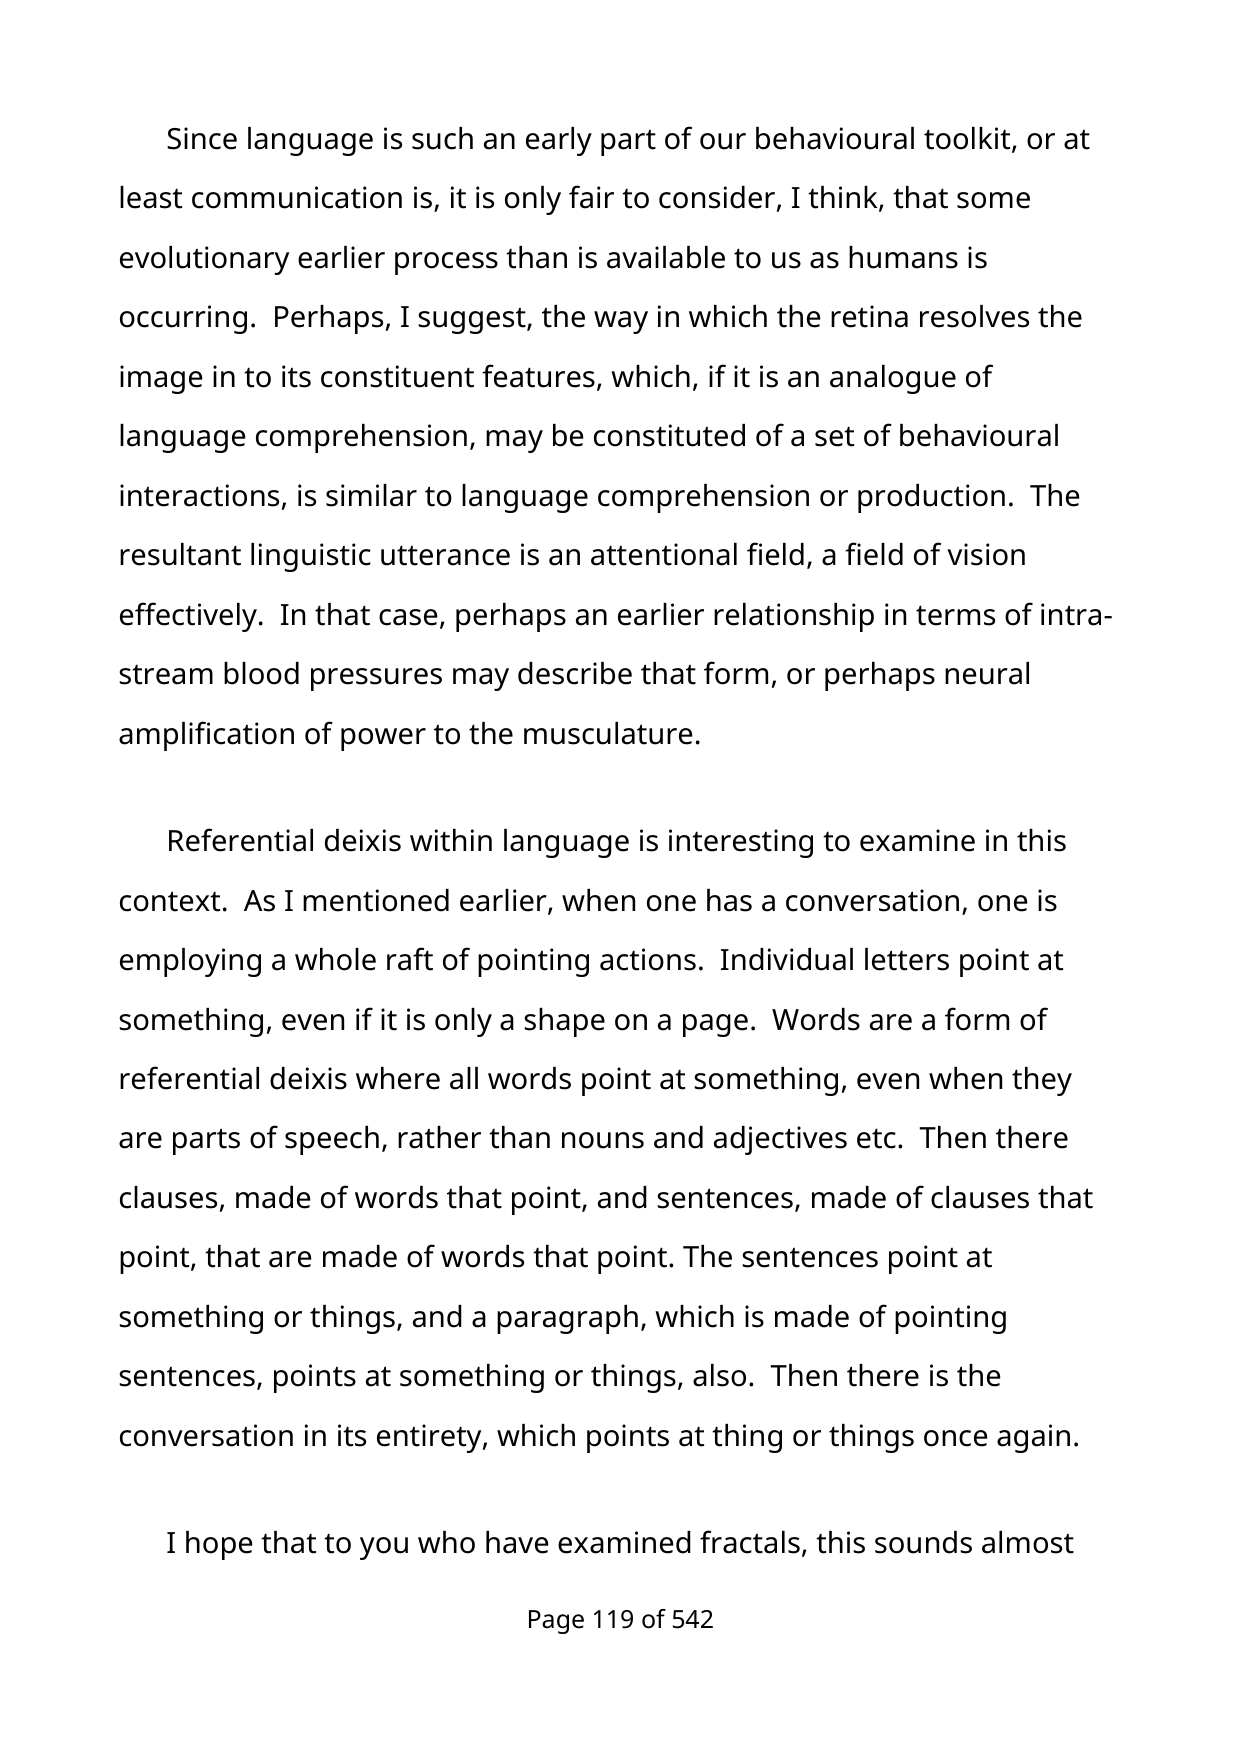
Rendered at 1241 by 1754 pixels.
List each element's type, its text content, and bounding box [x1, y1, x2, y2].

text Referential deixis within language is interesting to examine in this context. As I mentioned earlier, when one has a conversation, one is employing a whole raft of pointing actions. Individual letters point at something, even if it is only a shape on a page. Words are a form of referential deixis where all words point at something, even when they are parts of speech, rather than nouns and adjectives etc. Then there clauses, made of words that point, and sentences, made of clauses that point, that are made of words that point. The sentences point at something or things, and a paragraph, which is made of pointing sentences, points at something or things, also. Then there is the conversation in its entirety, which points at thing or things once again. [118, 820, 1122, 1455]
text Since language is such an early part of our behavioural toolkit, or at least communication is, it is only fair to consider, I think, that some evolutionary earlier process than is available to us as humans is occurring. Perhaps, I suggest, the way in which the retina resolves the image in to its constituent features, which, if it is an analogue of language comprehension, may be constituted of a set of behavioural interactions, is similar to language comprehension or production. The resultant linguistic utterance is an attentional field, a field of vision effectively. In that case, perhaps an earlier relationship in terms of intra-stream blood pressures may describe that form, or perhaps neural amplification of power to the musculature. [118, 118, 1122, 753]
text I hope that to you who have examined fractals, this sounds almost [118, 1522, 1122, 1562]
